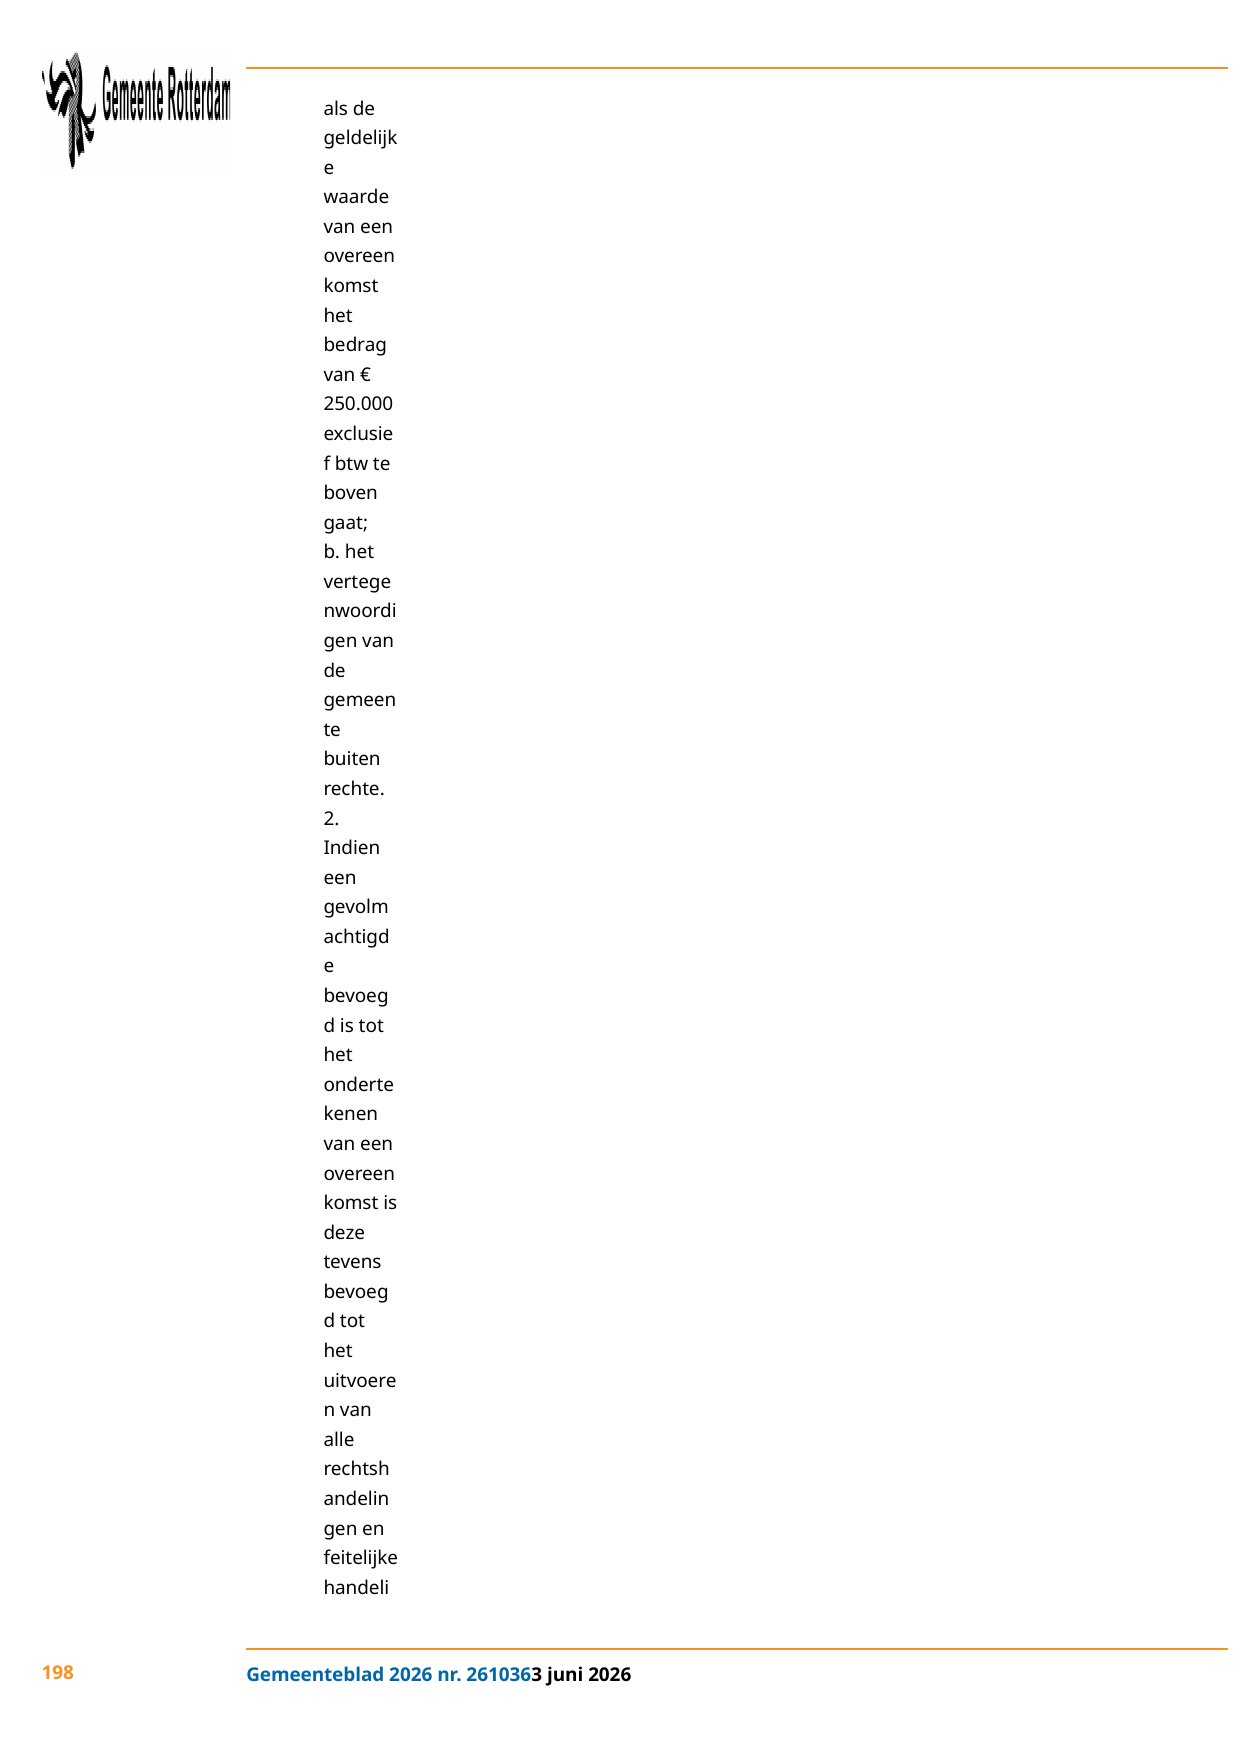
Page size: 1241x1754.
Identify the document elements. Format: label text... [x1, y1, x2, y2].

table_cell [1001, 95, 1076, 1600]
table_cell [700, 95, 775, 1600]
table_cell [926, 95, 1001, 1600]
table_cell [1076, 95, 1152, 1600]
table_cell [775, 95, 850, 1600]
table_cell [399, 95, 474, 1600]
table_cell als de geldelijke waarde van een overeenkomst het bedrag van € 250.000 exclusief btw te boven gaat; b. het vertegenwoordigen van de gemeente buiten rechte. 2. Indien een gevolmachtigde bevoegd is tot het ondertekenen van een overeenkomst is deze tevens bevoegd tot het uitvoeren van alle rechtshandelingen en feitelijke handeli [323, 95, 398, 1600]
table_cell [248, 95, 323, 1600]
table_cell [625, 95, 700, 1600]
table_cell [850, 95, 926, 1600]
table_cell [474, 95, 549, 1600]
picture [41, 47, 231, 172]
table_cell [549, 95, 624, 1600]
